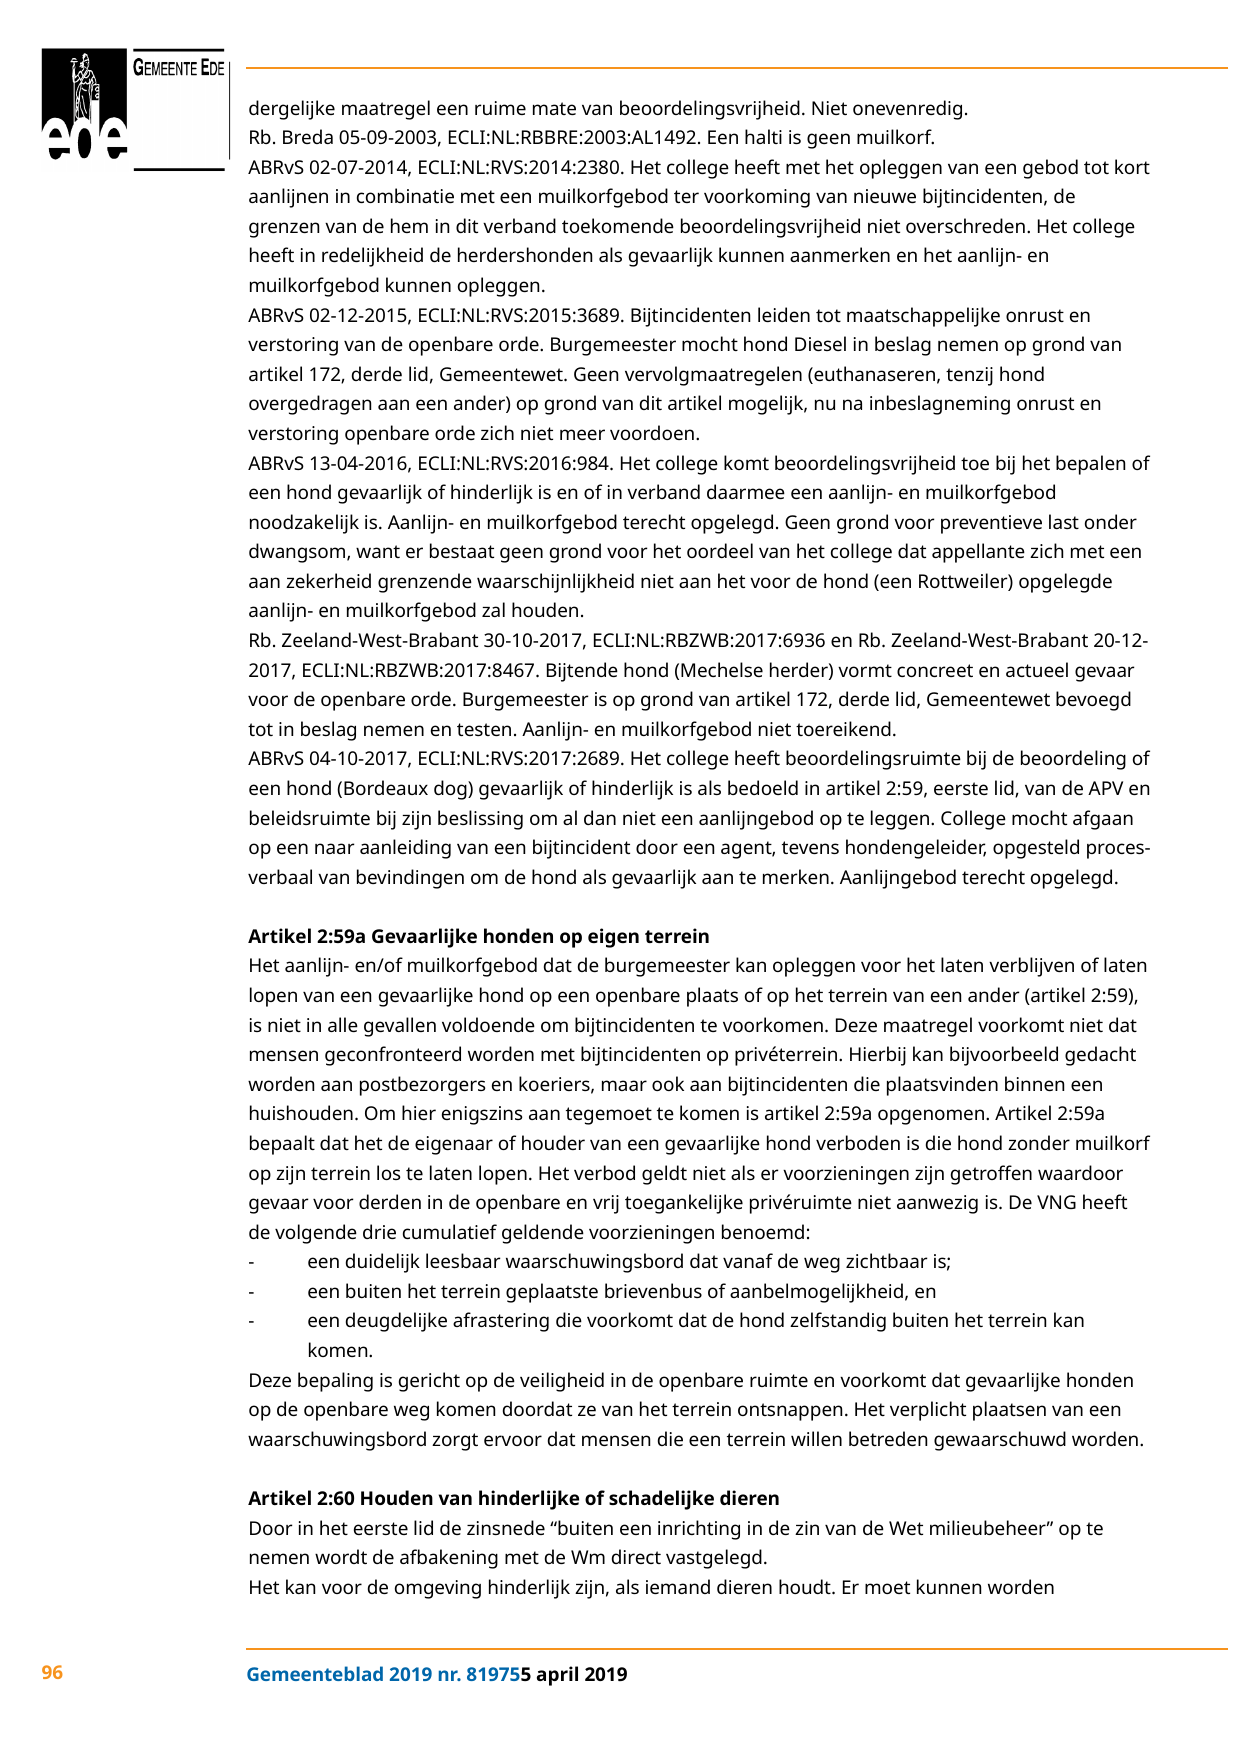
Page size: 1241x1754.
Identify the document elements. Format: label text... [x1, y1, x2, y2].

text Het aanlijn- en/of muilkorfgebod dat de burgemeester kan opleggen voor het laten verblijven of laten lopen van een gevaarlijke hond op een openbare plaats of op het terrein van een ander (artikel 2:59), is niet in alle gevallen voldoende om bijtincidenten te voorkomen. Deze maatregel voorkomt niet dat mensen geconfronteerd worden met bijtincidenten op privéterrein. Hierbij kan bijvoorbeeld gedacht worden aan postbezorgers en koeriers, maar ook aan bijtincidenten die plaatsvinden binnen een huishouden. Om hier enigszins aan tegemoet te komen is artikel 2:59a opgenomen. Artikel 2:59a bepaalt dat het de eigenaar of houder van een gevaarlijke hond verboden is die hond zonder muilkorf op zijn terrein los te laten lopen. Het verbod geldt niet als er voorzieningen zijn getroffen waardoor gevaar voor derden in de openbare en vrij toegankelijke privéruimte niet aanwezig is. De VNG heeft de volgende drie cumulatief geldende voorzieningen benoemd: [248, 953, 1152, 1245]
picture [41, 47, 231, 172]
text ABRvS 04-10-2017, ECLI:NL:RVS:2017:2689. Het college heeft beoordelingsruimte bij de beoordeling of een hond (Bordeaux dog) gevaarlijk of hinderlijk is als bedoeld in artikel 2:59, eerste lid, van de APV en beleidsruimte bij zijn beslissing om al dan niet een aanlijngebod op te leggen. College mocht afgaan op een naar aanleiding van een bijtincident door een agent, tevens hondengeleider, opgesteld proces-verbaal van bevindingen om de hond als gevaarlijk aan te merken. Aanlijngebod terecht opgelegd. [248, 746, 1152, 890]
text Artikel 2:60 Houden van hinderlijke of schadelijke dieren [248, 1485, 1152, 1511]
text dergelijke maatregel een ruime mate van beoordelingsvrijheid. Niet onevenredig. [248, 95, 1152, 121]
list een duidelijk leesbaar waarschuwingsbord dat vanaf de weg zichtbaar is; [248, 1248, 1152, 1274]
text Rb. Zeeland-West-Brabant 30-10-2017, ECLI:NL:RBZWB:2017:6936 en Rb. Zeeland-West-Brabant 20-12-2017, ECLI:NL:RBZWB:2017:8467. Bijtende hond (Mechelse herder) vormt concreet en actueel gevaar voor de openbare orde. Burgemeester is op grond van artikel 172, derde lid, Gemeentewet bevoegd tot in beslag nemen en testen. Aanlijn- en muilkorfgebod niet toereikend. [248, 627, 1152, 742]
list een buiten het terrein geplaatste brievenbus of aanbelmogelijkheid, en [248, 1278, 1152, 1304]
text Artikel 2:59a Gevaarlijke honden op eigen terrein [248, 923, 1152, 949]
list een deugdelijke afrastering die voorkomt dat de hond zelfstandig buiten het terrein kan komen. [248, 1308, 1152, 1363]
text Deze bepaling is gericht op de veiligheid in de openbare ruimte en voorkomt dat gevaarlijke honden op de openbare weg komen doordat ze van het terrein ontsnappen. Het verplicht plaatsen van een waarschuwingsbord zorgt ervoor dat mensen die een terrein willen betreden gewaarschuwd worden. [248, 1367, 1152, 1452]
text Rb. Breda 05-09-2003, ECLI:NL:RBBRE:2003:AL1492. Een halti is geen muilkorf. [248, 124, 1152, 150]
text Het kan voor de omgeving hinderlijk zijn, als iemand dieren houdt. Er moet kunnen worden [248, 1574, 1152, 1600]
text ABRvS 02-07-2014, ECLI:NL:RVS:2014:2380. Het college heeft met het opleggen van een gebod tot kort aanlijnen in combinatie met een muilkorfgebod ter voorkoming van nieuwe bijtincidenten, de grenzen van de hem in dit verband toekomende beoordelingsvrijheid niet overschreden. Het college heeft in redelijkheid de herdershonden als gevaarlijk kunnen aanmerken en het aanlijn- en muilkorfgebod kunnen opleggen. [248, 154, 1152, 298]
text Door in het eerste lid de zinsnede “buiten een inrichting in de zin van de Wet milieubeheer” op te nemen wordt de afbakening met de Wm direct vastgelegd. [248, 1515, 1152, 1570]
text ABRvS 02-12-2015, ECLI:NL:RVS:2015:3689. Bijtincidenten leiden tot maatschappelijke onrust en verstoring van de openbare orde. Burgemeester mocht hond Diesel in beslag nemen op grond van artikel 172, derde lid, Gemeentewet. Geen vervolgmaatregelen (euthanaseren, tenzij hond overgedragen aan een ander) op grond van dit artikel mogelijk, nu na inbeslagneming onrust en verstoring openbare orde zich niet meer voordoen. [248, 302, 1152, 446]
text ABRvS 13-04-2016, ECLI:NL:RVS:2016:984. Het college komt beoordelingsvrijheid toe bij het bepalen of een hond gevaarlijk of hinderlijk is en of in verband daarmee een aanlijn- en muilkorfgebod noodzakelijk is. Aanlijn- en muilkorfgebod terecht opgelegd. Geen grond voor preventieve last onder dwangsom, want er bestaat geen grond voor het oordeel van het college dat appellante zich met een aan zekerheid grenzende waarschijnlijkheid niet aan het voor de hond (een Rottweiler) opgelegde aanlijn- en muilkorfgebod zal houden. [248, 450, 1152, 623]
